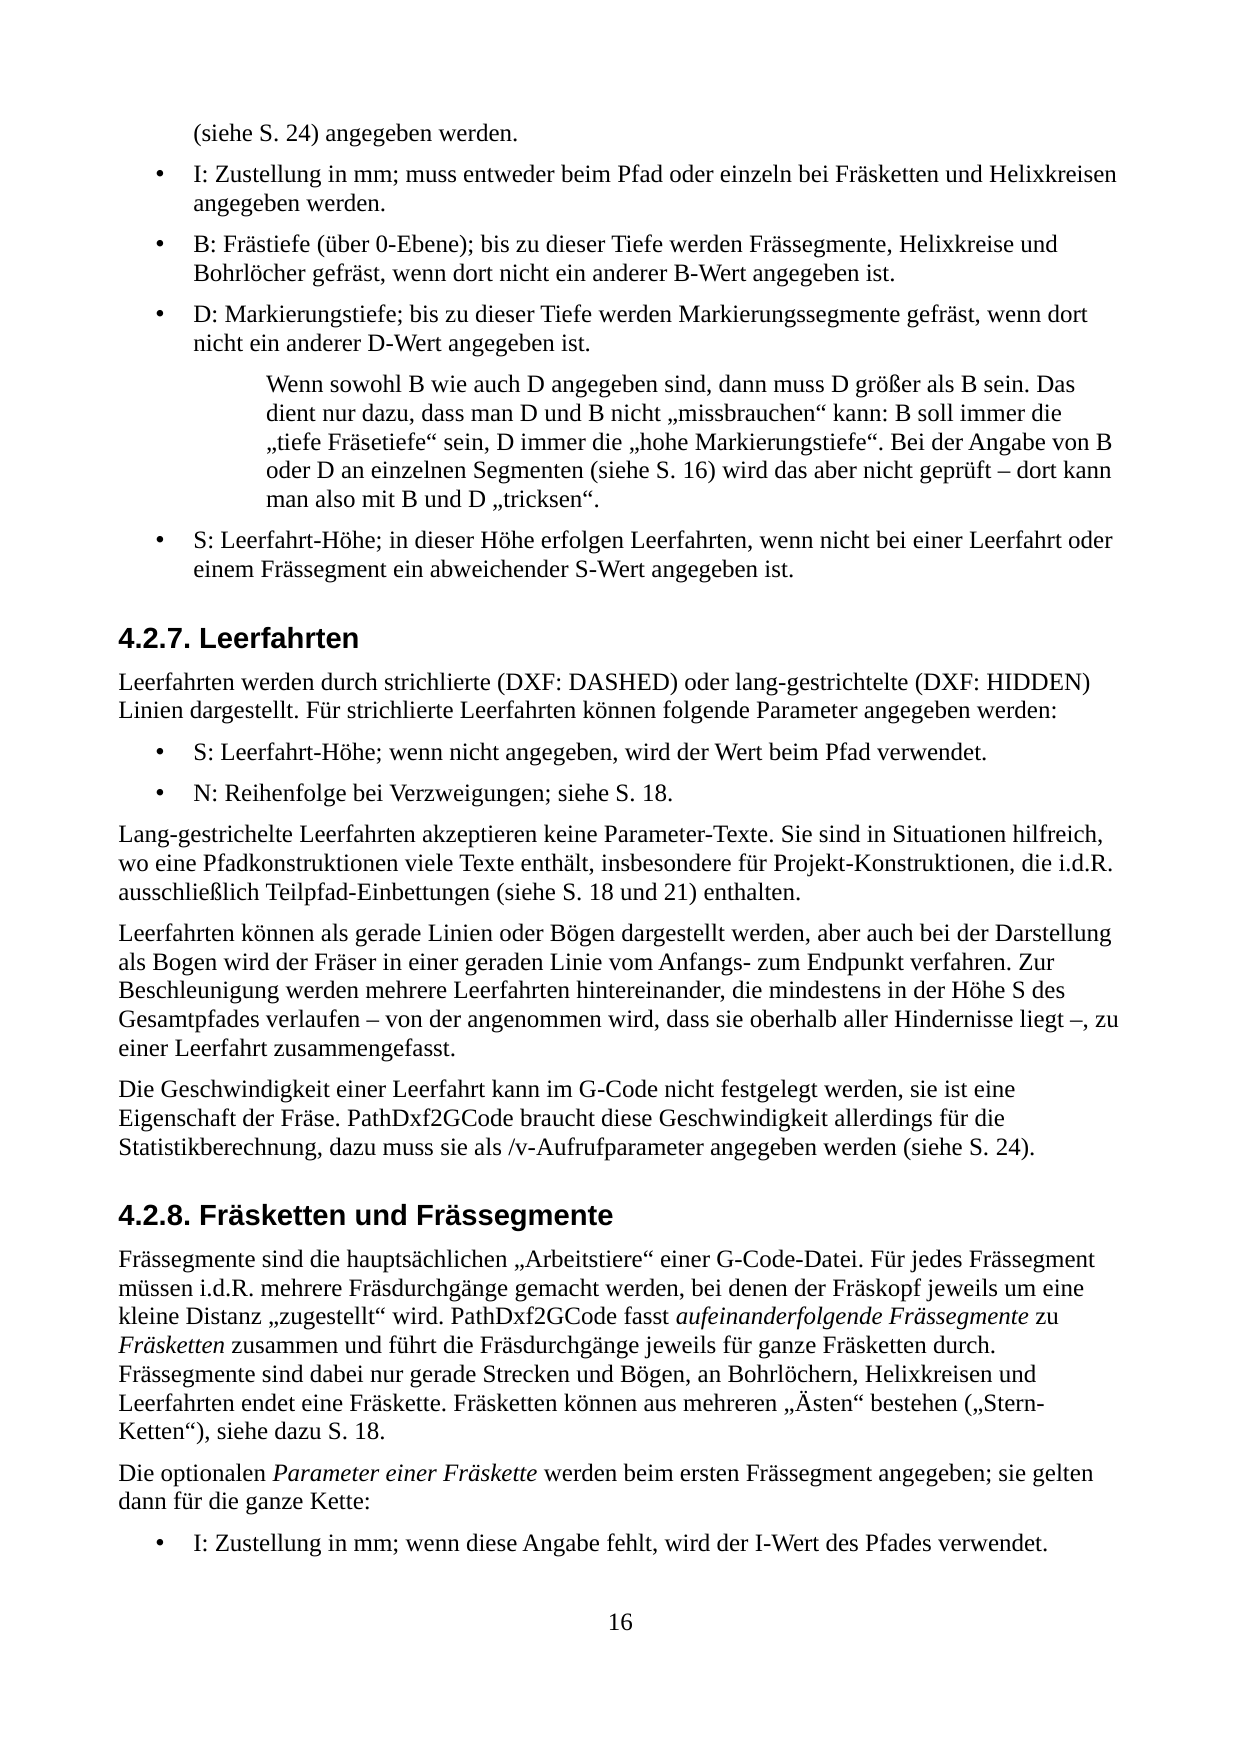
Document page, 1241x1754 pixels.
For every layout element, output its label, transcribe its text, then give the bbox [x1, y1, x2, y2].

text Leerfahrten können als gerade Linien oder Bögen dargestellt werden, aber auch bei der Darstellung als Bogen wird der Fräser in einer geraden Linie vom Anfangs- zum Endpunkt verfahren. Zur Beschleunigung werden mehrere Leerfahrten hintereinander, die mindestens in der Höhe S des Gesamtpfades verlaufen – von der angenommen wird, dass sie oberhalb aller Hindernisse liegt –, zu einer Leerfahrt zusammengefasst. [118, 918, 1122, 1062]
subtitle 4.2.7. Leerfahrten [118, 621, 1122, 654]
list N: Reihenfolge bei Verzweigungen; siehe S. 18. [156, 778, 1122, 807]
list I: Zustellung in mm; wenn diese Angabe fehlt, wird der I-Wert des Pfades verwendet. [156, 1528, 1122, 1556]
text Frässegmente sind die hauptsächlichen „Arbeitstiere“ einer G-Code-Datei. Für jedes Frässegment müssen i.d.R. mehrere Fräsdurchgänge gemacht werden, bei denen der Fräskopf jeweils um eine kleine Distanz „zugestellt“ wird. PathDxf2GCode fasst aufeinanderfolgende Frässegmente zu Fräsketten zusammen und führt die Fräsdurchgänge jeweils für ganze Fräsketten durch. Frässegmente sind dabei nur gerade Strecken und Bögen, an Bohrlöchern, Helixkreisen und Leerfahrten endet eine Fräskette. Fräsketten können aus mehreren „Ästen“ bestehen („Stern-Ketten“), siehe dazu S. 18. [118, 1244, 1122, 1445]
subtitle 4.2.8. Fräsketten und Frässegmente [118, 1198, 1122, 1231]
text Lang-gestrichelte Leerfahrten akzeptieren keine Parameter-Texte. Sie sind in Situationen hilfreich, wo eine Pfadkonstruktionen viele Texte enthält, insbesondere für Projekt-Konstruktionen, die i.d.R. ausschließlich Teilpfad-Einbettungen (siehe S. 17 und 20) enthalten. [118, 819, 1122, 905]
text Die optionalen Parameter einer Fräskette werden beim ersten Frässegment angegeben; sie gelten dann für die ganze Kette: [118, 1458, 1122, 1515]
list I: Zustellung in mm; muss entweder beim Pfad oder einzeln bei Fräsketten und Helixkreisen angegeben werden. [156, 159, 1122, 217]
list S: Leerfahrt-Höhe; wenn nicht angegeben, wird der Wert beim Pfad verwendet. [156, 737, 1122, 765]
list (siehe S. 24) angegeben werden. [156, 118, 1122, 147]
list S: Leerfahrt-Höhe; in dieser Höhe erfolgen Leerfahrten, wenn nicht bei einer Leerfahrt oder einem Frässegment ein abweichender S-Wert angegeben ist. [156, 526, 1122, 583]
text Leerfahrten werden durch strichlierte (DXF: DASHED) oder lang-gestrichtelte (DXF: HIDDEN) Linien dargestellt. Für strichlierte Leerfahrten können folgende Parameter angegeben werden: [118, 667, 1122, 724]
list D: Markierungstiefe; bis zu dieser Tiefe werden Markierungssegmente gefräst, wenn dort nicht ein anderer D-Wert angegeben ist. [156, 299, 1122, 357]
text Wenn sowohl B wie auch D angegeben sind, dann muss D größer als B sein. Das dient nur dazu, dass man D und B nicht „missbrauchen“ kann: B soll immer die „tiefe Fräsetiefe“ sein, D immer die „hohe Markierungstiefe“. Bei der Angabe von B oder D an einzelnen Segmenten (siehe S. 15) wird das aber nicht geprüft – dort kann man also mit B und D „tricksen“. [266, 369, 1122, 513]
text Die Geschwindigkeit einer Leerfahrt kann im G-Code nicht festgelegt werden, sie ist eine Eigenschaft der Fräse. PathDxf2GCode braucht diese Geschwindigkeit allerdings für die Statistikberechnung, dazu muss sie als /v-Aufrufparameter angegeben werden (siehe S. 24). [118, 1074, 1122, 1160]
list B: Frästiefe (über 0-Ebene); bis zu dieser Tiefe werden Frässegmente, Helixkreise und Bohrlöcher gefräst, wenn dort nicht ein anderer B-Wert angegeben ist. [156, 229, 1122, 287]
